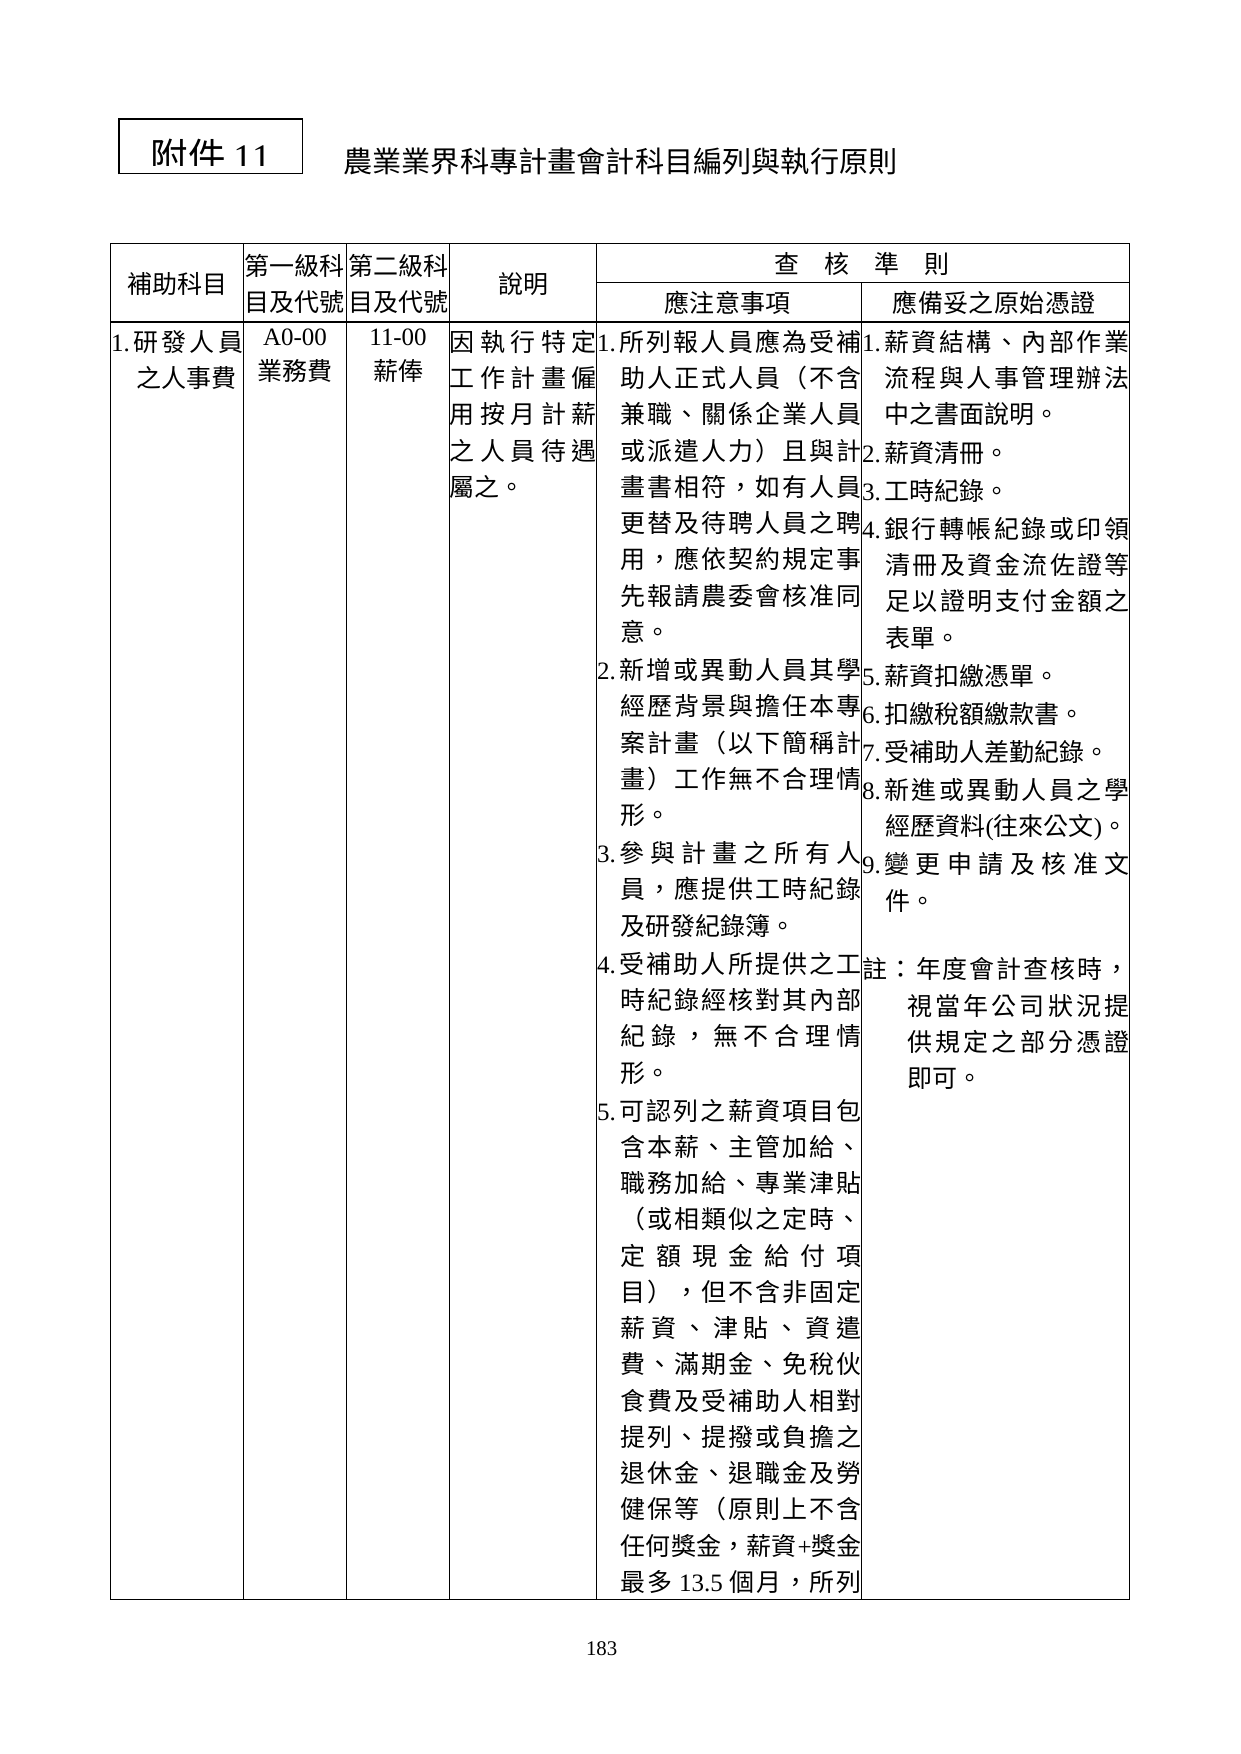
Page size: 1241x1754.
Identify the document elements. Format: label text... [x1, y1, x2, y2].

table_cell A0-00 業務費 [244, 323, 346, 1599]
table_cell 應備妥之原始憑證 [862, 283, 1129, 321]
table_header 補助科目 [111, 244, 243, 321]
table_header 查 核 準 則 [597, 244, 1129, 282]
table_cell 11-00 薪俸 [347, 323, 449, 1599]
table_cell 薪資結構、內部作業流程與人事管理辦法中之書面說明。 薪資清冊。 工時紀錄。 銀行轉帳紀錄或印領清冊及資金流佐證等足以證明支付金額之表單。 薪資扣繳憑單。 扣繳稅額繳款書。 受補助人差勤紀錄。 新進或異動人員之學經歷資料(往來公文)。 變更申請及核准文件。 註：年度會計查核時，視當年公司狀況提供規定之部分憑證即可。 [862, 323, 1129, 1599]
table_cell 1.研發人員之人事費 [111, 323, 243, 1599]
table_cell 應注意事項 [597, 283, 861, 321]
table_header 第二級科目及代號 [347, 244, 449, 321]
table_cell 所列報人員應為受補助人正式人員（不含兼職、關係企業人員或派遣人力）且與計畫書相符，如有人員更替及待聘人員之聘用，應依契約規定事先報請農委會核准同意。 新增或異動人員其學經歷背景與擔任本專案計畫（以下簡稱計畫）工作無不合理情形。 參與計畫之所有人員，應提供工時紀錄及研發紀錄簿。 受補助人所提供之工時紀錄經核對其內部紀錄，無不合理情形。 可認列之薪資項目包含本薪、主管加給、職務加給、專業津貼（或相類似之定時、定額現金給付項目），但不含非固定薪資、津貼、資遣費、滿期金、免稅伙食費及受補助人相對提列、提撥或負擔之退休金、退職金及勞健保等（原則上不含任何獎金，薪資+獎金最多13.5個月，所列 [597, 323, 861, 1599]
subtitle 附件11 [135, 127, 287, 165]
table_header 說明 [450, 244, 596, 321]
table_header 第一級科目及代號 [244, 244, 346, 321]
table_cell 因執行特定工作計畫僱用按月計薪之人員待遇屬之。 [450, 323, 596, 1599]
text 農業業界科專計畫會計科目編列與執行原則 [118, 118, 1122, 181]
